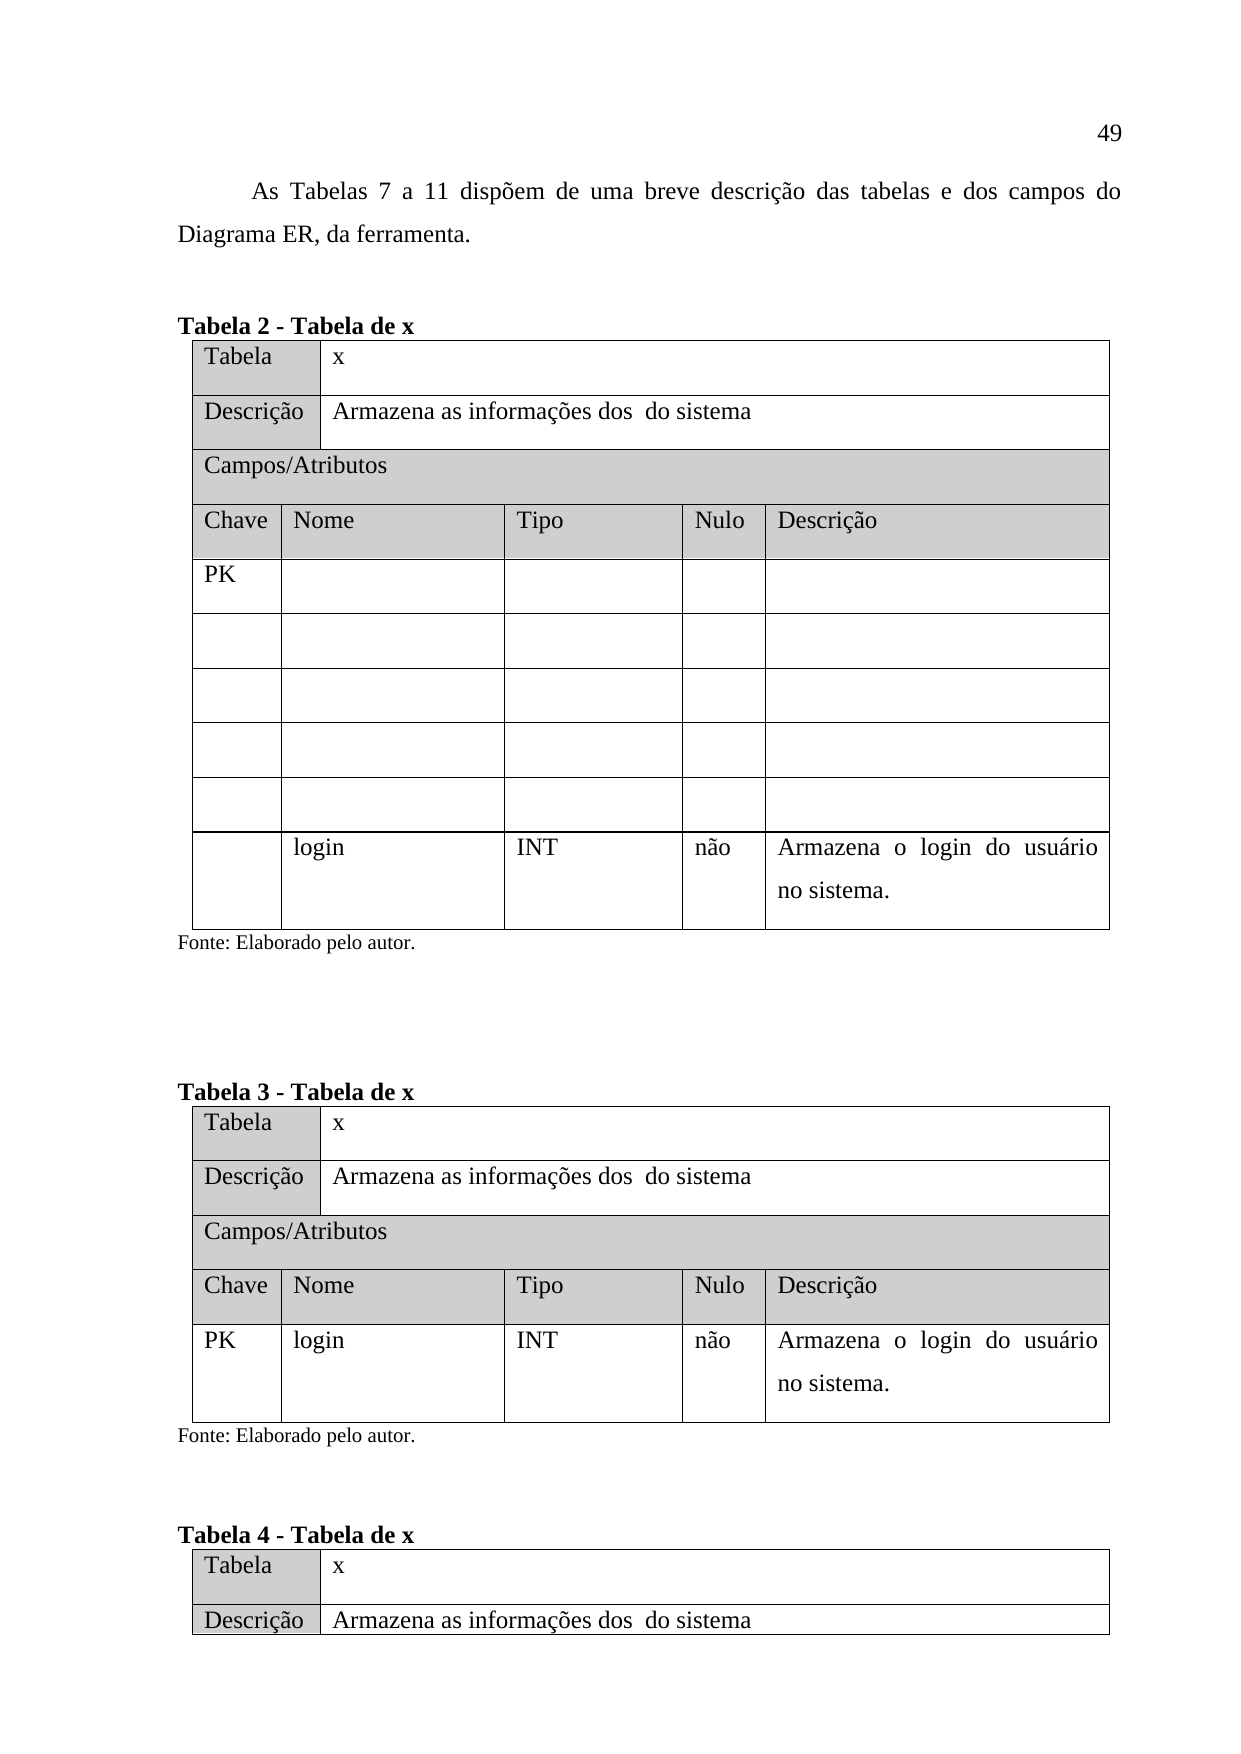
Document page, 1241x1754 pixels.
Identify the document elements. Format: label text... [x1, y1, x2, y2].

table_cell [766, 560, 1109, 613]
table_cell Chave [193, 1270, 281, 1324]
table_cell [683, 614, 765, 668]
table_cell [766, 723, 1109, 777]
table_cell [282, 669, 504, 722]
table_cell [282, 560, 504, 613]
table_cell Armazena as informações dos do sistema [321, 1161, 1109, 1215]
table_cell Descrição [766, 1270, 1109, 1324]
table_header Tabela [193, 1107, 320, 1160]
text Tabela 4 - Tabela de x [177, 1520, 1122, 1549]
table_cell [505, 723, 682, 777]
table_header Tabela [193, 341, 320, 395]
table_cell [683, 669, 765, 722]
table_cell login [282, 833, 504, 929]
table_cell Campos/Atributos [193, 450, 1109, 504]
table_cell Tipo [505, 505, 682, 558]
table_cell [193, 778, 281, 831]
table_cell Armazena o login do usuário no sistema. [766, 1325, 1109, 1422]
table_cell Armazena as informações dos do sistema [321, 1605, 1109, 1633]
table_cell [282, 778, 504, 831]
table_cell Descrição [193, 1605, 320, 1633]
table_header Tabela [193, 1550, 320, 1604]
table_cell [282, 723, 504, 777]
table_cell [505, 614, 682, 668]
table_cell PK [193, 1325, 281, 1422]
table_cell Campos/Atributos [193, 1216, 1109, 1269]
table_cell [505, 560, 682, 613]
table_cell [193, 614, 281, 668]
table_cell [282, 614, 504, 668]
table_cell [766, 669, 1109, 722]
table_cell login [282, 1325, 504, 1422]
table_header x [321, 1550, 1109, 1604]
table_cell [505, 669, 682, 722]
table_cell INT [505, 833, 682, 929]
table_cell [193, 833, 281, 929]
text Tabela 3 - Tabela de x [177, 1077, 1122, 1106]
table_cell Descrição [766, 505, 1109, 558]
table_cell Descrição [193, 1161, 320, 1215]
table_cell PK [193, 560, 281, 613]
text Tabela 2 - Tabela de x [177, 311, 1122, 340]
table_cell Armazena as informações dos do sistema [321, 396, 1109, 449]
table_cell [683, 723, 765, 777]
table_cell [505, 778, 682, 831]
table_cell [193, 723, 281, 777]
table_cell Tipo [505, 1270, 682, 1324]
table_header x [321, 341, 1109, 395]
table_cell [766, 778, 1109, 831]
table_cell Nulo [683, 505, 765, 558]
table_cell Armazena o login do usuário no sistema. [766, 833, 1109, 929]
table_cell Nulo [683, 1270, 765, 1324]
table_cell [683, 778, 765, 831]
table_cell INT [505, 1325, 682, 1422]
table_cell não [683, 833, 765, 929]
table_cell não [683, 1325, 765, 1422]
text As Tabelas 7 a 11 dispõem de uma breve descrição das tabelas e dos campos do Diagrama ER, da ferramenta. [177, 176, 1122, 248]
table_cell Chave [193, 505, 281, 558]
table_cell [766, 614, 1109, 668]
table_cell [193, 669, 281, 722]
list Fonte: Elaborado pelo autor. [177, 1423, 1122, 1447]
table_cell Descrição [193, 396, 320, 449]
table_cell [683, 560, 765, 613]
table_header x [321, 1107, 1109, 1160]
table_cell Nome [282, 505, 504, 558]
list Fonte: Elaborado pelo autor. [177, 930, 1122, 954]
table_cell Nome [282, 1270, 504, 1324]
